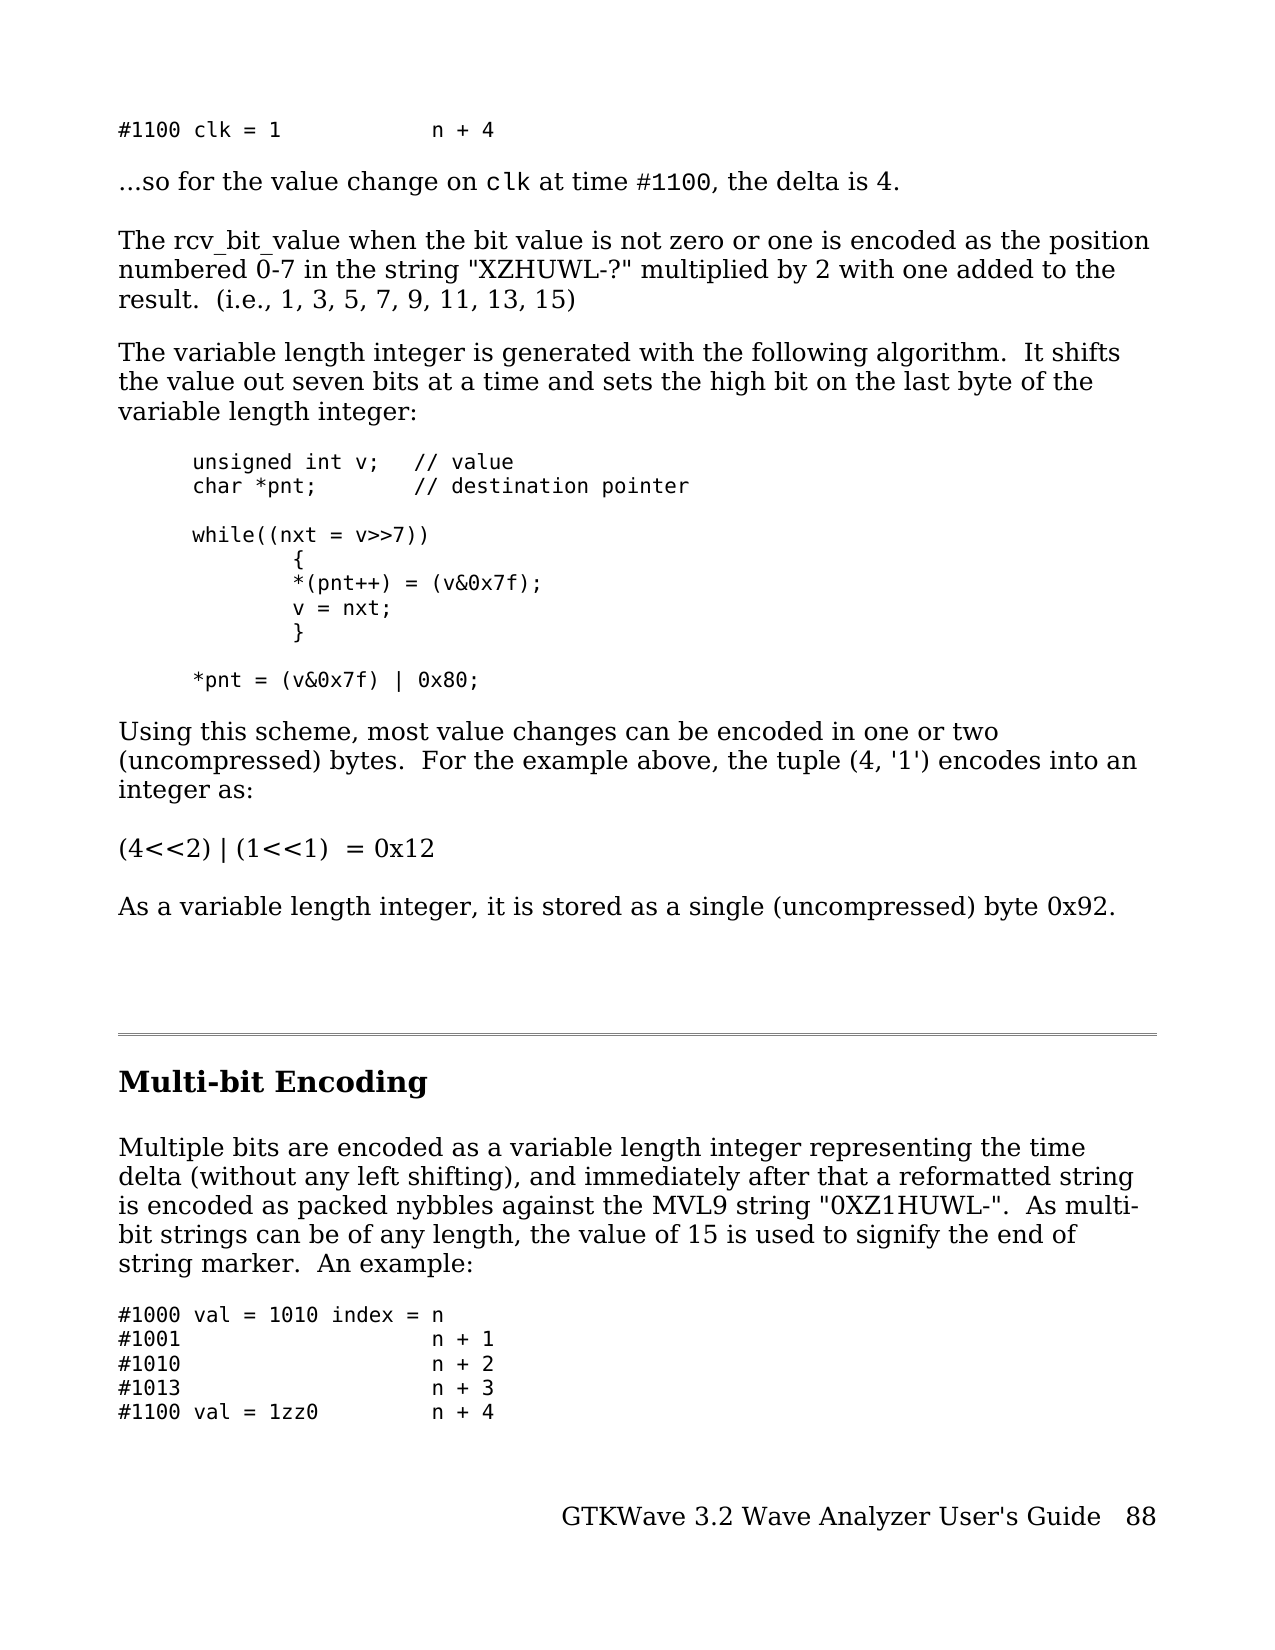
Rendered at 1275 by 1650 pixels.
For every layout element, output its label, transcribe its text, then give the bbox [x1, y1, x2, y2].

text The variable length integer is generated with the following algorithm. It shifts the value out seven bits at a time and sets the high bit on the last byte of the variable length integer: [118, 338, 1157, 426]
text *(pnt++) = (v&0x7f); [118, 571, 1157, 596]
text #1013 n + 3 [118, 1376, 1157, 1400]
text v = nxt; [118, 596, 1157, 620]
text #1100 clk = 1 n + 4 [118, 118, 1157, 142]
text char *pnt; // destination pointer [118, 474, 1157, 499]
text #1100 val = 1zz0 n + 4 [118, 1400, 1157, 1424]
text { [118, 547, 1157, 571]
text } [118, 620, 1157, 644]
text Using this scheme, most value changes can be encoded in one or two (uncompressed) bytes. For the example above, the tuple (4, '1') encodes into an integer as: [118, 717, 1157, 804]
text unsigned int v; // value [118, 450, 1157, 474]
text *pnt = (v&0x7f) | 0x80; [118, 668, 1157, 693]
text Multiple bits are encoded as a variable length integer representing the time delta (without any left shifting), and immediately after that a reformatted string is encoded as packed nybbles against the MVL9 string "0XZ1HUWL-". As multi-bit strings can be of any length, the value of 15 is used to signify the end of string marker. An example: [118, 1133, 1157, 1279]
text ...so for the value change on clk at time #1100, the delta is 4. [118, 167, 1157, 197]
text #1001 n + 1 [118, 1327, 1157, 1352]
text The rcv_bit_value when the bit value is not zero or one is encoded as the position numbered 0-7 in the string "XZHUWL-?" multiplied by 2 with one added to the result. (i.e., 1, 3, 5, 7, 9, 11, 13, 15) [118, 227, 1157, 314]
text while((nxt = v>>7)) [118, 523, 1157, 547]
text (4<<2) | (1<<1) = 0x12 [118, 834, 1157, 863]
text #1000 val = 1010 index = n [118, 1303, 1157, 1327]
text Multi-bit Encoding [118, 1065, 1157, 1099]
text As a variable length integer, it is stored as a single (uncompressed) byte 0x92. [118, 892, 1157, 921]
text #1010 n + 2 [118, 1352, 1157, 1376]
